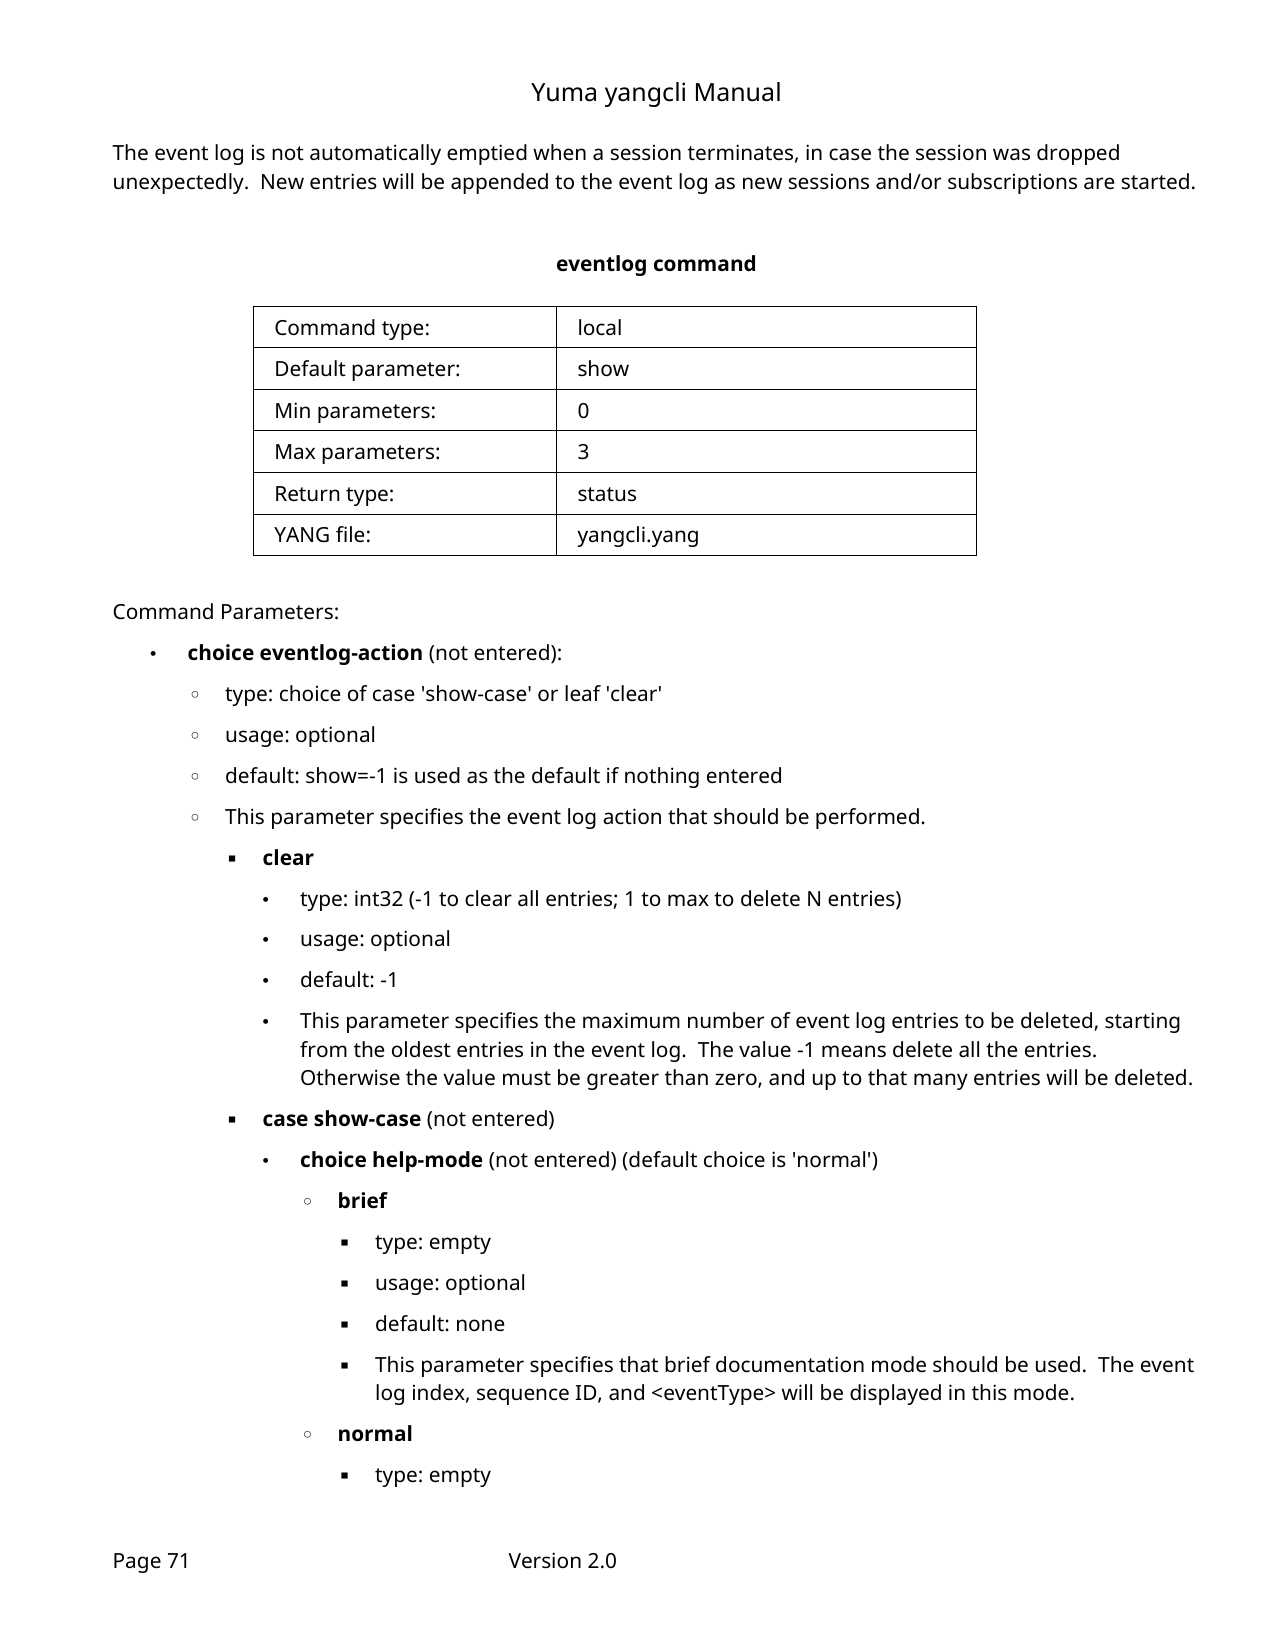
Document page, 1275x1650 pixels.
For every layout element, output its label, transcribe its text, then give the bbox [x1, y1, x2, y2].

list usage: optional [262, 924, 1200, 953]
list usage: optional [187, 720, 1200, 748]
list default: show=-1 is used as the default if nothing entered [187, 761, 1200, 789]
text Command Parameters: [112, 597, 1200, 626]
table_cell YANG file: [254, 515, 556, 555]
list case show-case (not entered) [225, 1104, 1200, 1133]
list type: empty [337, 1227, 1200, 1256]
list type: int32 (-1 to clear all entries; 1 to max to delete N entries) [262, 884, 1200, 912]
list type: empty [337, 1460, 1200, 1489]
list choice eventlog-action (not entered): [150, 638, 1200, 666]
table_header Command type: [254, 307, 556, 347]
list usage: optional [337, 1268, 1200, 1296]
list This parameter specifies the event log action that should be performed. [187, 802, 1200, 830]
list default: none [337, 1309, 1200, 1337]
table_cell yangcli.yang [557, 515, 976, 555]
list This parameter specifies the maximum number of event log entries to be deleted, starting from the oldest entries in the event log. The value -1 means delete all the entries. Otherwise the value must be greater than zero, and up to that many entries will be deleted. [262, 1006, 1200, 1092]
list type: choice of case 'show-case' or leaf 'clear' [187, 679, 1200, 707]
list brief [300, 1186, 1200, 1214]
list choice help-mode (not entered) (default choice is 'normal') [262, 1145, 1200, 1174]
table_cell show [557, 348, 976, 389]
list clear [225, 843, 1200, 871]
list normal [300, 1419, 1200, 1448]
table_cell status [557, 473, 976, 513]
table_header local [557, 307, 976, 347]
text The event log is not automatically emptied when a session terminates, in case the session was dropped unexpectedly. New entries will be appended to the event log as new sessions and/or subscriptions are started. [112, 138, 1200, 195]
subtitle eventlog command [127, 249, 1185, 277]
table_cell Min parameters: [254, 390, 556, 430]
table_cell Max parameters: [254, 431, 556, 472]
table_cell Default parameter: [254, 348, 556, 389]
list default: -1 [262, 966, 1200, 994]
table_cell 0 [557, 390, 976, 430]
table_cell 3 [557, 431, 976, 472]
table_cell Return type: [254, 473, 556, 513]
list This parameter specifies that brief documentation mode should be used. The event log index, sequence ID, and <eventType> will be displayed in this mode. [337, 1350, 1200, 1407]
